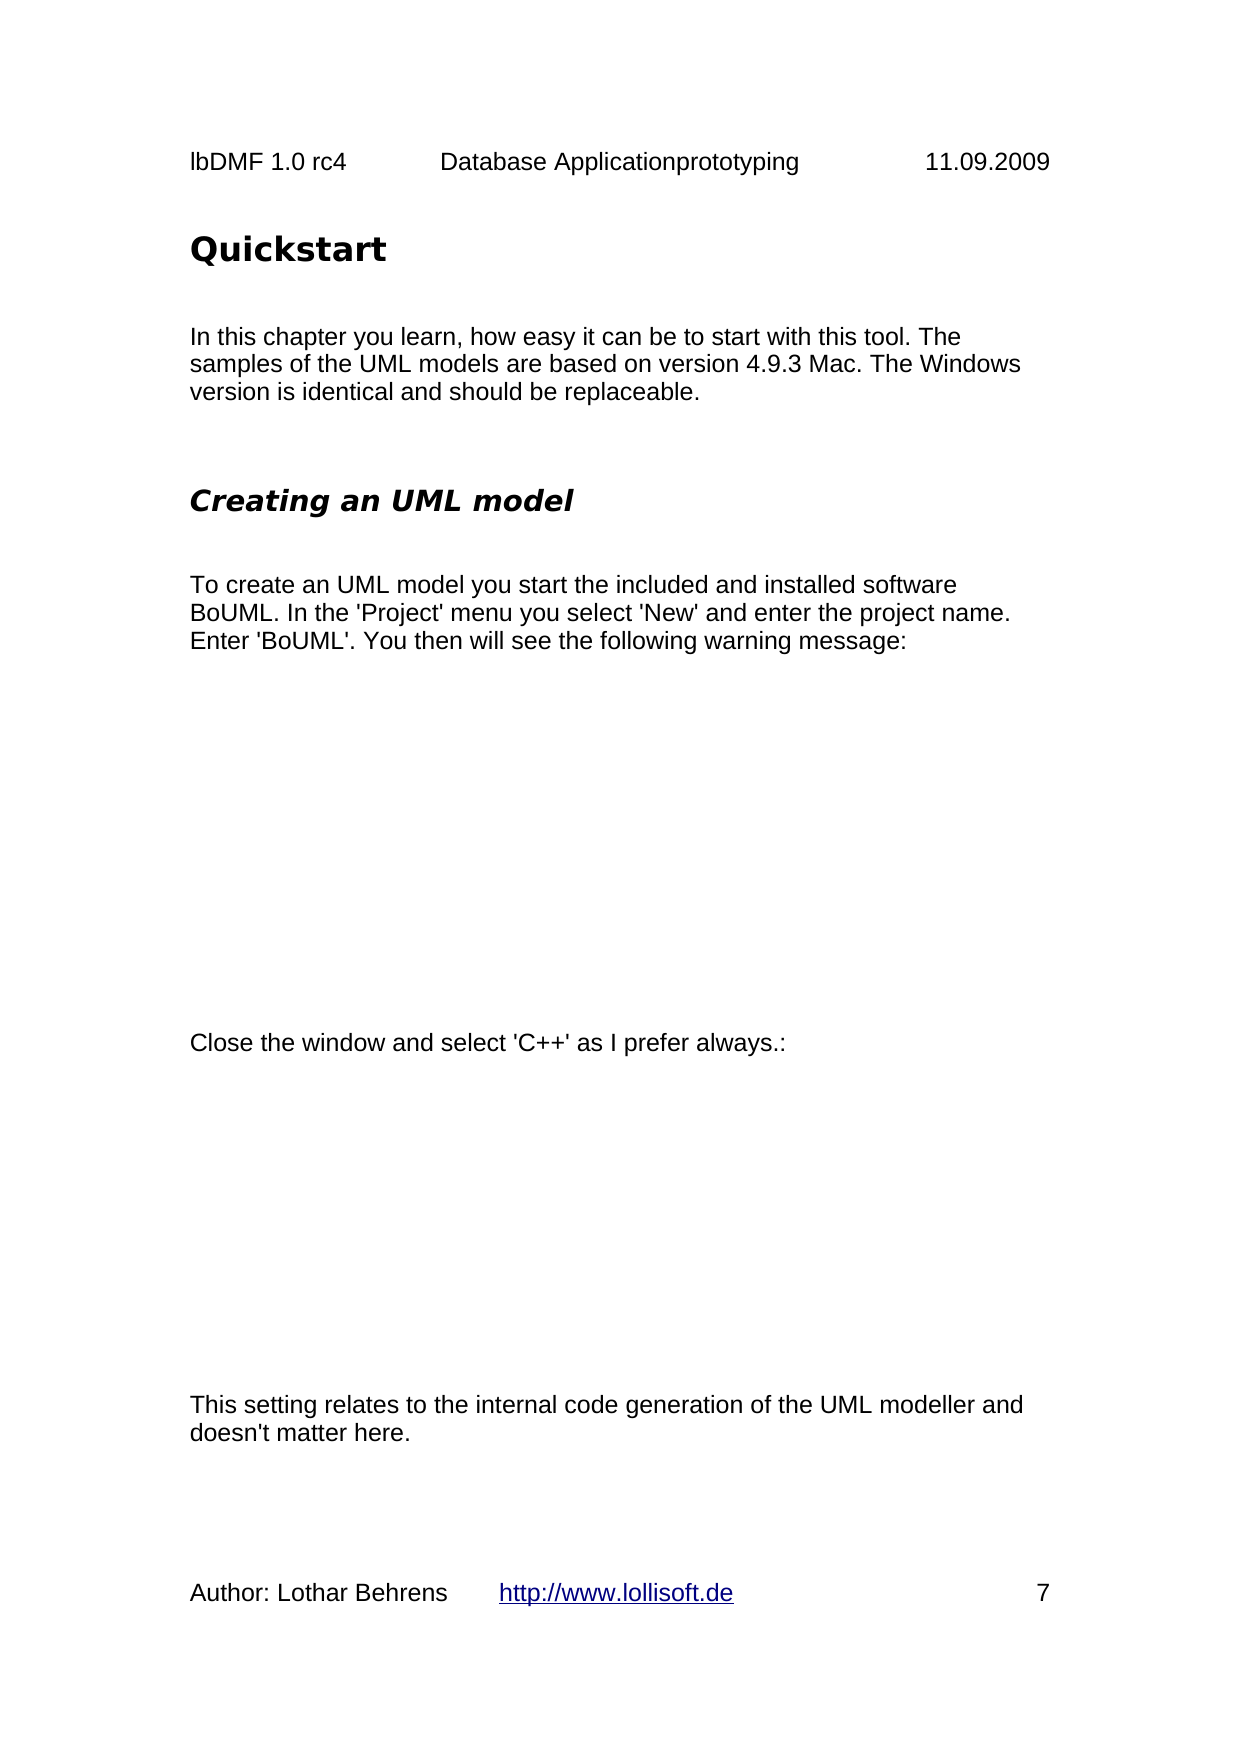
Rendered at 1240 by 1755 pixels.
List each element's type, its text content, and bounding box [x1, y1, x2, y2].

text Close the window and select 'C++' as I prefer always.: [189, 1029, 1050, 1057]
subtitle Creating an UML model [189, 484, 1050, 518]
text This setting relates to the internal code generation of the UML modeller and doesn't matter here. [189, 1391, 1050, 1446]
text In this chapter you learn, how easy it can be to start with this tool. The samples of the UML models are based on version 4.9.3 Mac. The Windows version is identical and should be replaceable. [189, 322, 1050, 406]
text To create an UML model you start the included and installed software BoUML. In the 'Project' menu you select 'New' and enter the project name. Enter 'BoUML'. You then will see the following warning message: [189, 571, 1050, 654]
subtitle Quickstart [189, 230, 1050, 269]
